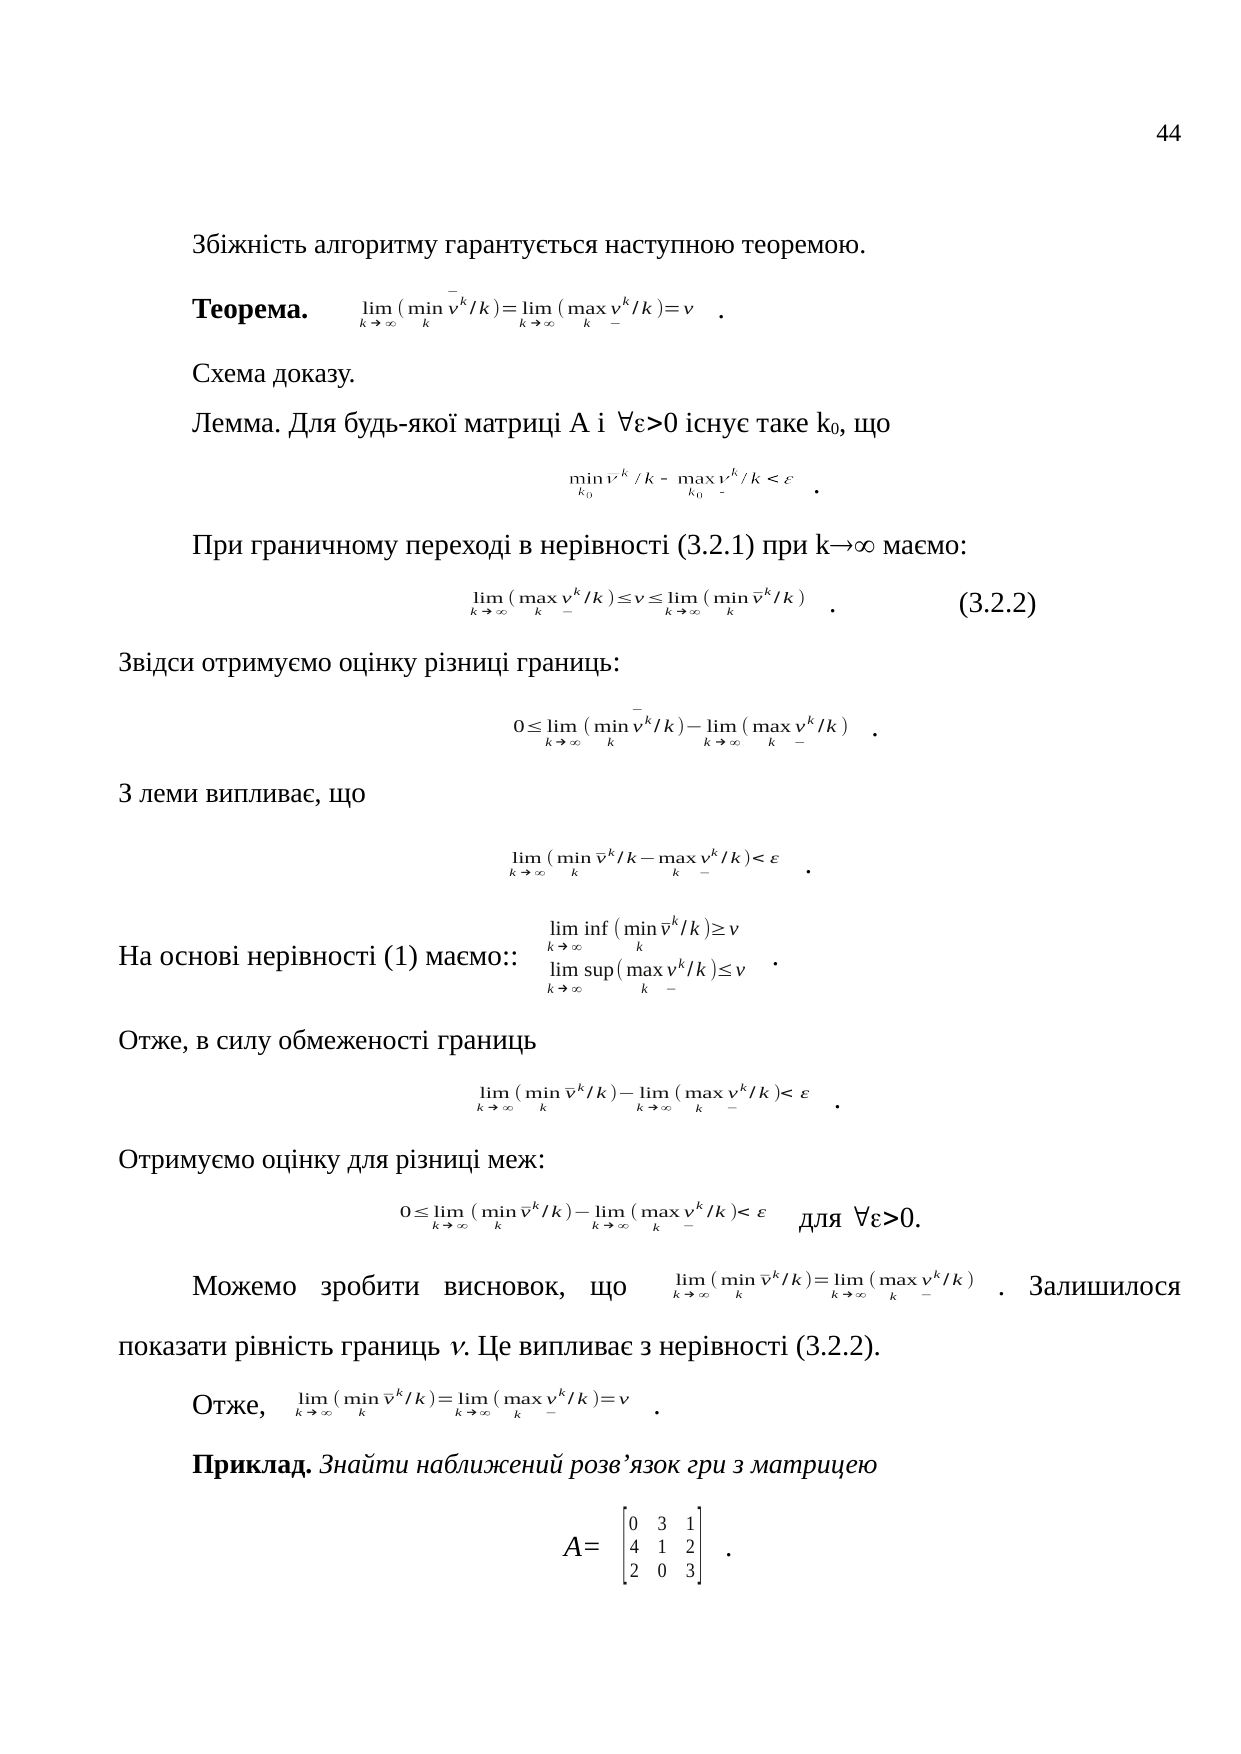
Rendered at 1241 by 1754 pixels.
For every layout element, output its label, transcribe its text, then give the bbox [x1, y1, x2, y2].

text З леми випливає, що [118, 775, 1181, 809]
text На основі нерівності (1) маємо:: . [118, 904, 1181, 1005]
text . (3.2.2) [118, 577, 1181, 627]
text . [118, 694, 1181, 758]
text . [118, 1072, 1181, 1124]
text Приклад. Знайти наближений розв’язок гри з матрицею [118, 1447, 1181, 1480]
text Можемо зробити висновок, що . Залишилося показати рівність границь . Це випливає з нерівності (3.2.2). [118, 1259, 1181, 1361]
text Теорема. . [118, 276, 1181, 340]
text Отримуємо оцінку для різниці меж: [118, 1141, 1181, 1174]
text . [118, 455, 1181, 510]
text Лемма. Для будь-якої матриці А і 0 існує таке k0, що [118, 405, 1181, 438]
text для 0. [118, 1191, 1181, 1243]
text А=. [118, 1497, 1181, 1595]
text При граничному переході в нерівності (3.2.1) при k маємо: [118, 527, 1181, 560]
text Звідси отримуємо оцінку різниці границь: [118, 644, 1181, 677]
text Отже, в силу обмеженості границь [118, 1022, 1181, 1056]
text Схема доказу. [118, 357, 1181, 389]
text Отже, . [118, 1378, 1181, 1430]
text . [118, 838, 1181, 888]
text Збіжність алгоритму гарантується наступною теоремою. [118, 227, 1181, 259]
